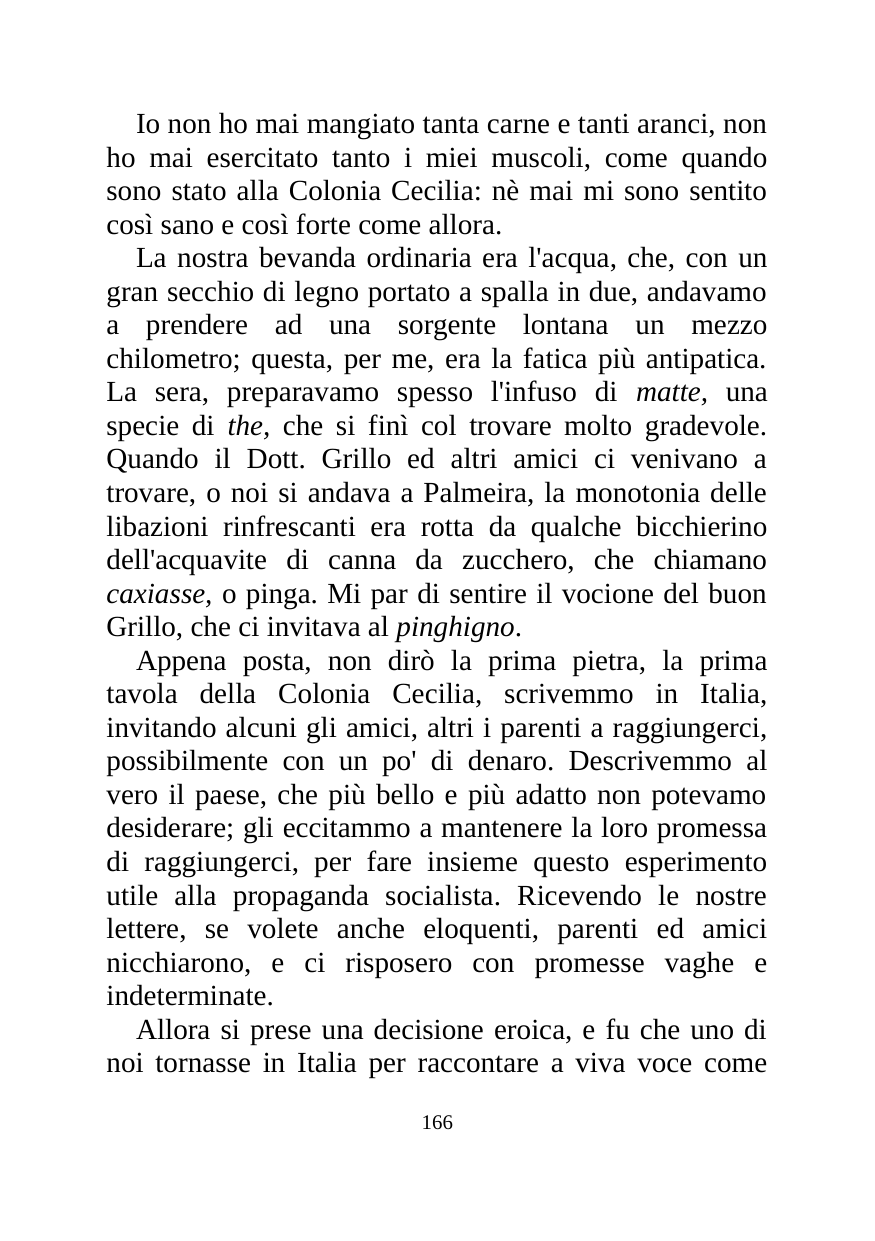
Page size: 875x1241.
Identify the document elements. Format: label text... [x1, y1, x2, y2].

text Io non ho mai mangiato tanta carne e tanti aranci, non ho mai esercitato tanto i miei muscoli, come quando sono stato alla Colonia Cecilia: nè mai mi sono sentito così sano e così forte come allora. [106, 106, 768, 240]
text Appena posta, non dirò la prima pietra, la prima tavola della Colonia Cecilia, scrivemmo in Italia, invitando alcuni gli amici, altri i parenti a raggiungerci, possibilmente con un po' di denaro. Descrivemmo al vero il paese, che più bello e più adatto non potevamo desiderare; gli eccitammo a mantenere la loro promessa di raggiungerci, per fare insieme questo esperimento utile alla propaganda socialista. Ricevendo le nostre lettere, se volete anche eloquenti, parenti ed amici nicchiarono, e ci risposero con promesse vaghe e indeterminate. [106, 643, 768, 1012]
text Allora si prese una decisione eroica, e fu che uno di noi tornasse in Italia per raccontare a viva voce come [106, 1012, 768, 1079]
text La nostra bevanda ordinaria era l'acqua, che, con un gran secchio di legno portato a spalla in due, andavamo a prendere ad una sorgente lontana un mezzo chilometro; questa, per me, era la fatica più antipatica. La sera, preparavamo spesso l'infuso di matte, una specie di the, che si finì col trovare molto gradevole. Quando il Dott. Grillo ed altri amici ci venivano a trovare, o noi si andava a Palmeira, la monotonia delle libazioni rinfrescanti era rotta da qualche bicchierino dell'acquavite di canna da zucchero, che chiamano caxiasse, o pinga. Mi par di sentire il vocione del buon Grillo, che ci invitava al pinghigno. [106, 240, 768, 643]
